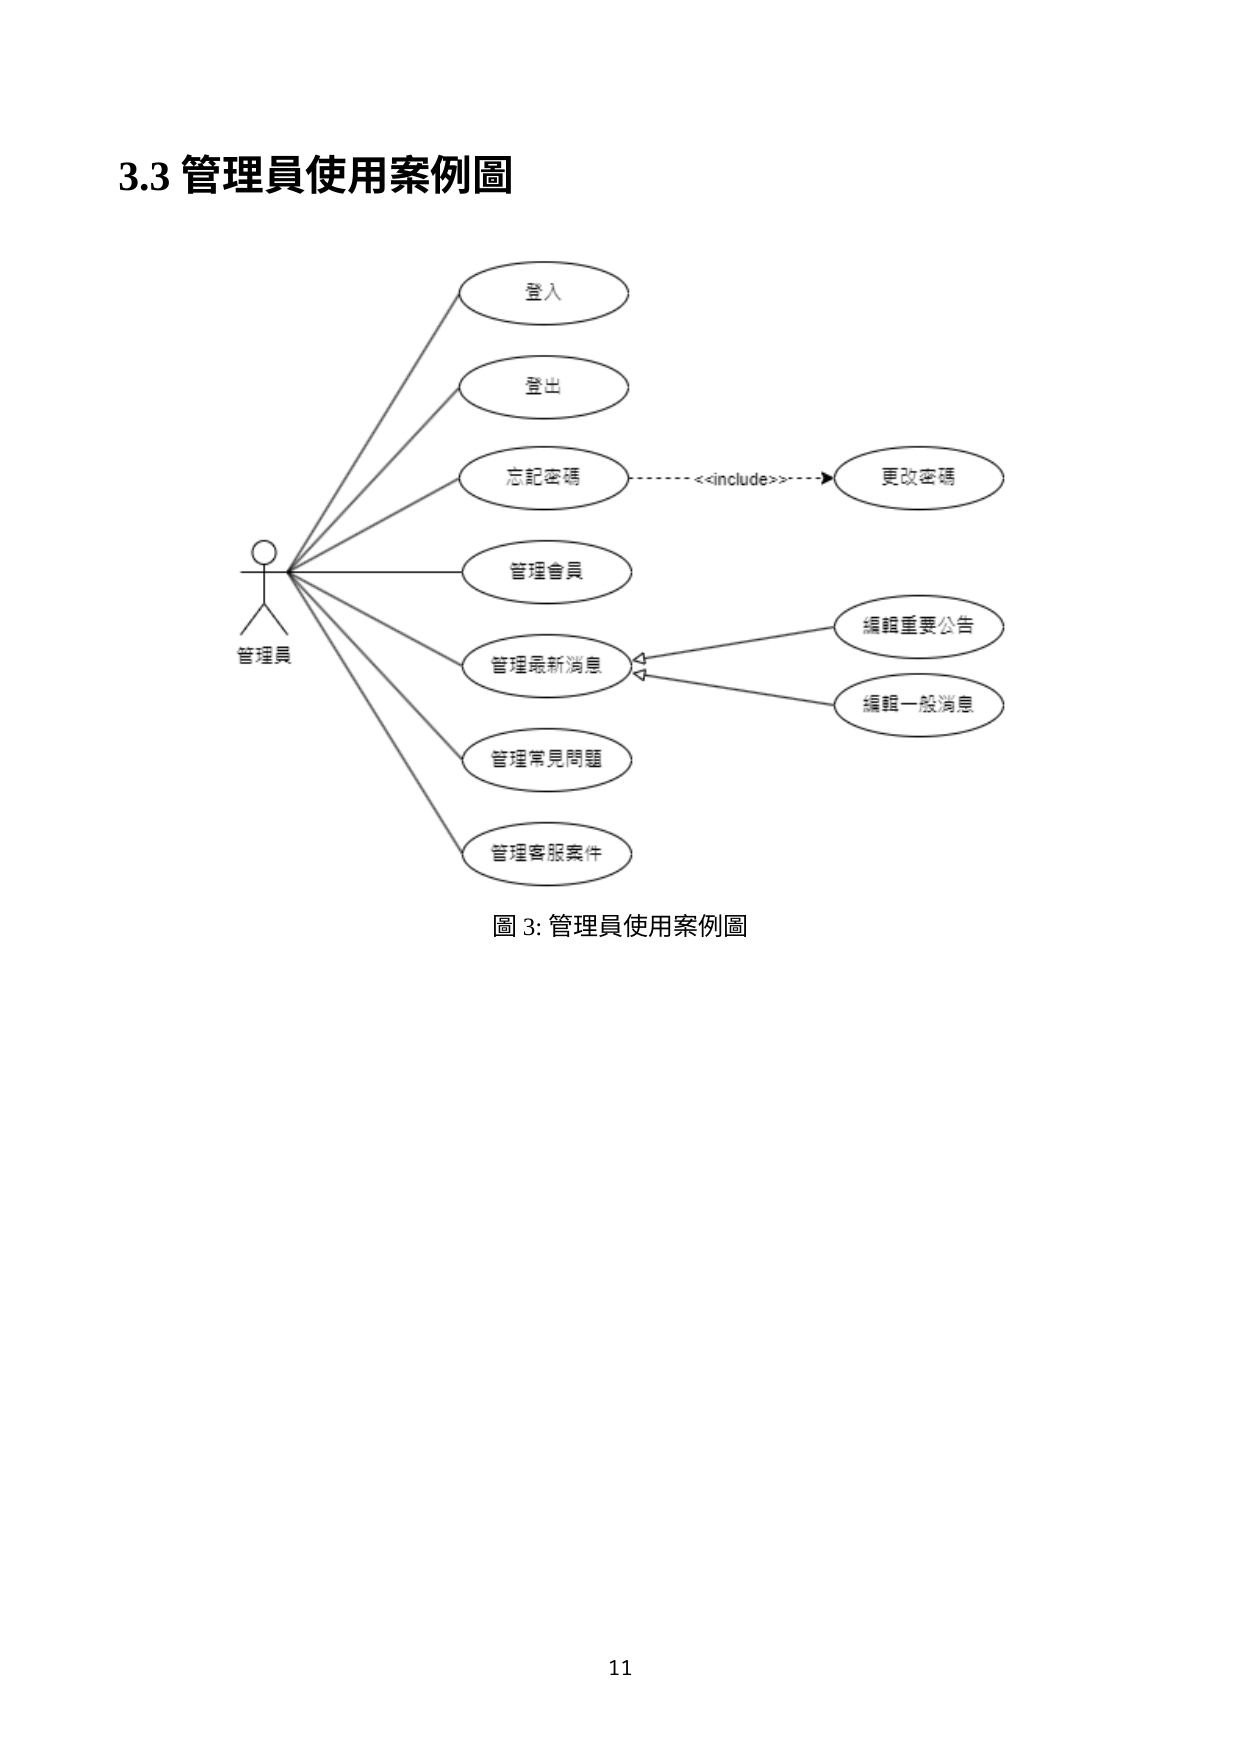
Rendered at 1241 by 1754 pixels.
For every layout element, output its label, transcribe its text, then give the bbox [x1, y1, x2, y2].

subtitle 3.3 管理員使用案例圖 [118, 142, 1122, 202]
picture [223, 249, 1017, 899]
text 圖 3: 管理員使用案例圖 [223, 899, 1017, 943]
